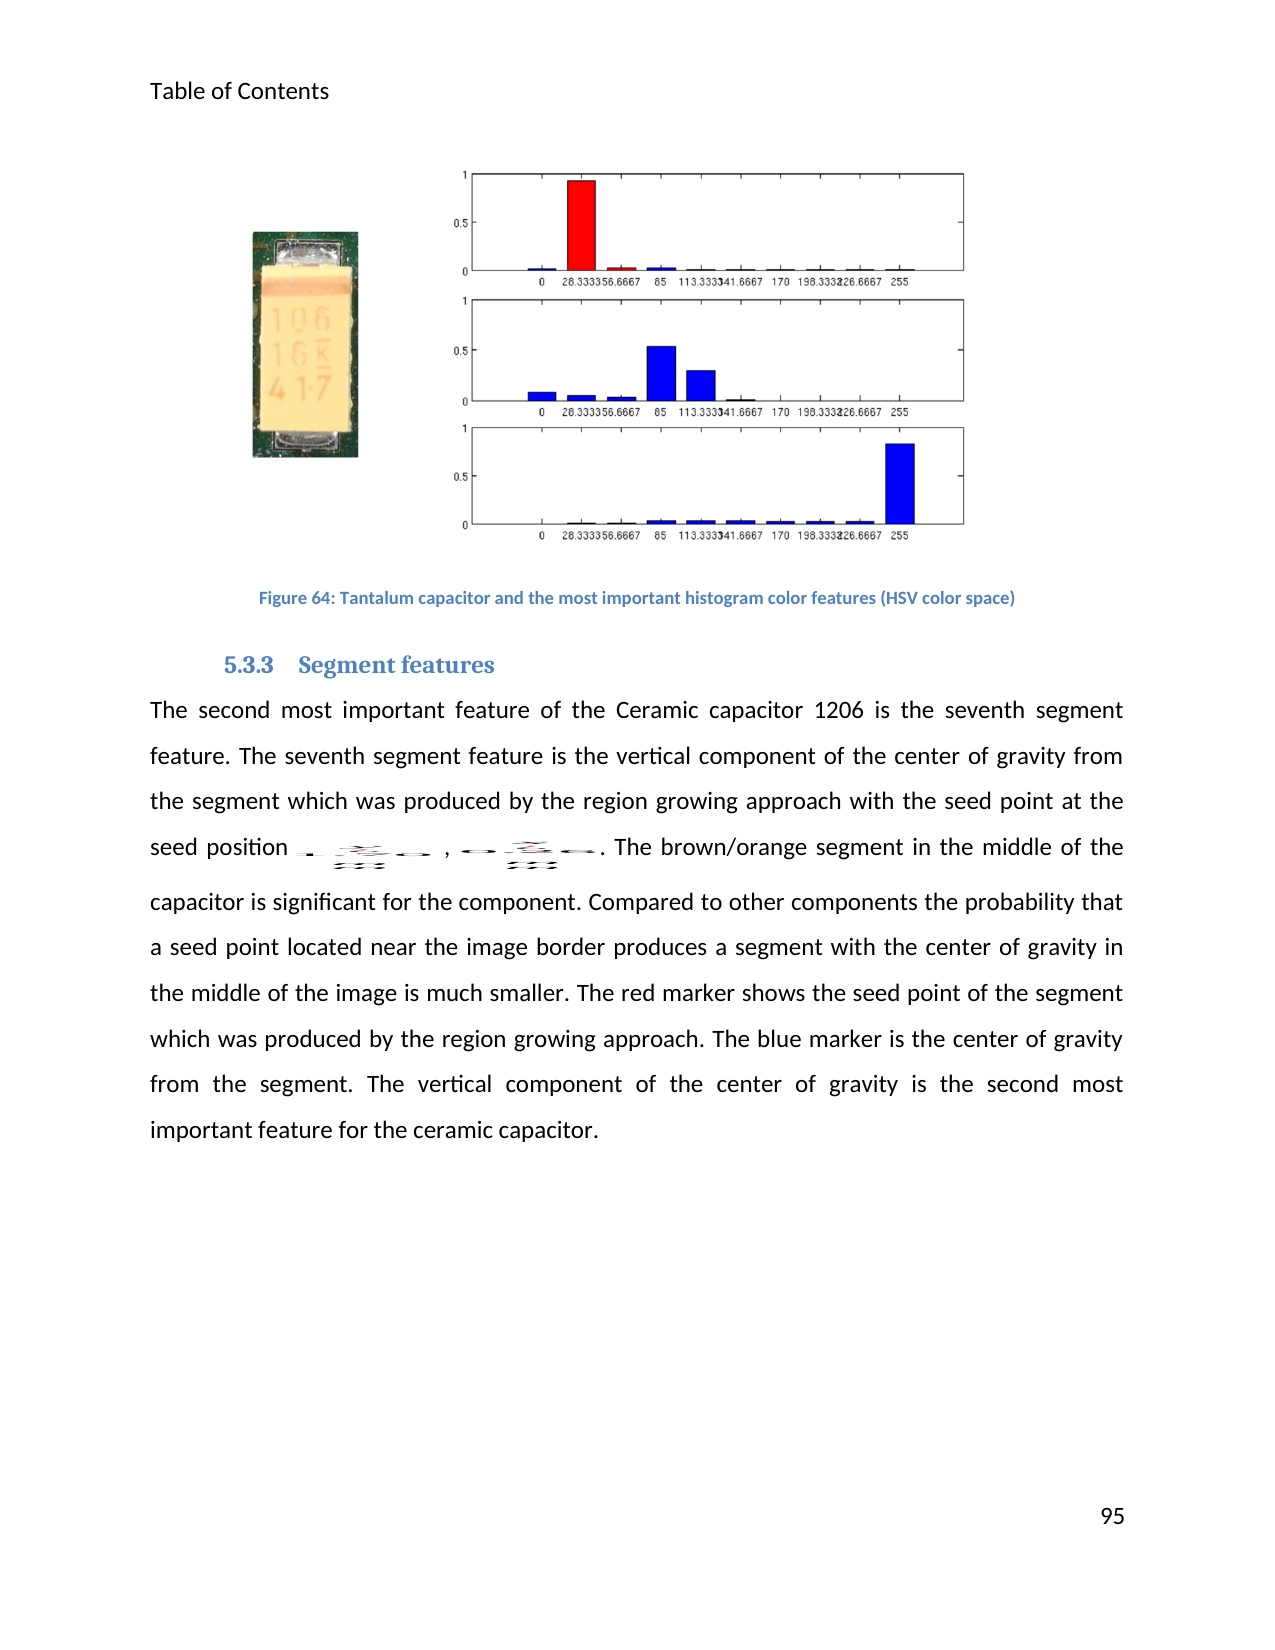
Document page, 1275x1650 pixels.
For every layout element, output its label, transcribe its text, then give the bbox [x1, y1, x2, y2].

subtitle Segment features [224, 651, 1125, 680]
text The second most important feature of the Ceramic capacitor 1206 is the seventh segment feature. The seventh segment feature is the vertical component of the center of gravity from the segment which was produced by the region growing approach with the seed point at the seed position , . The brown/orange segment in the middle of the capacitor is significant for the component. Compared to other components the probability that a seed point located near the image border produces a segment with the center of gravity in the middle of the image is much smaller. The red marker shows the seed point of the segment which was produced by the region growing approach. The blue marker is the center of gravity from the segment. The vertical component of the center of gravity is the second most important feature for the ceramic capacitor. [150, 694, 1125, 1145]
text Figure 64: Tantalum capacitor and the most important histogram color features (HSV color space) [150, 586, 1125, 609]
